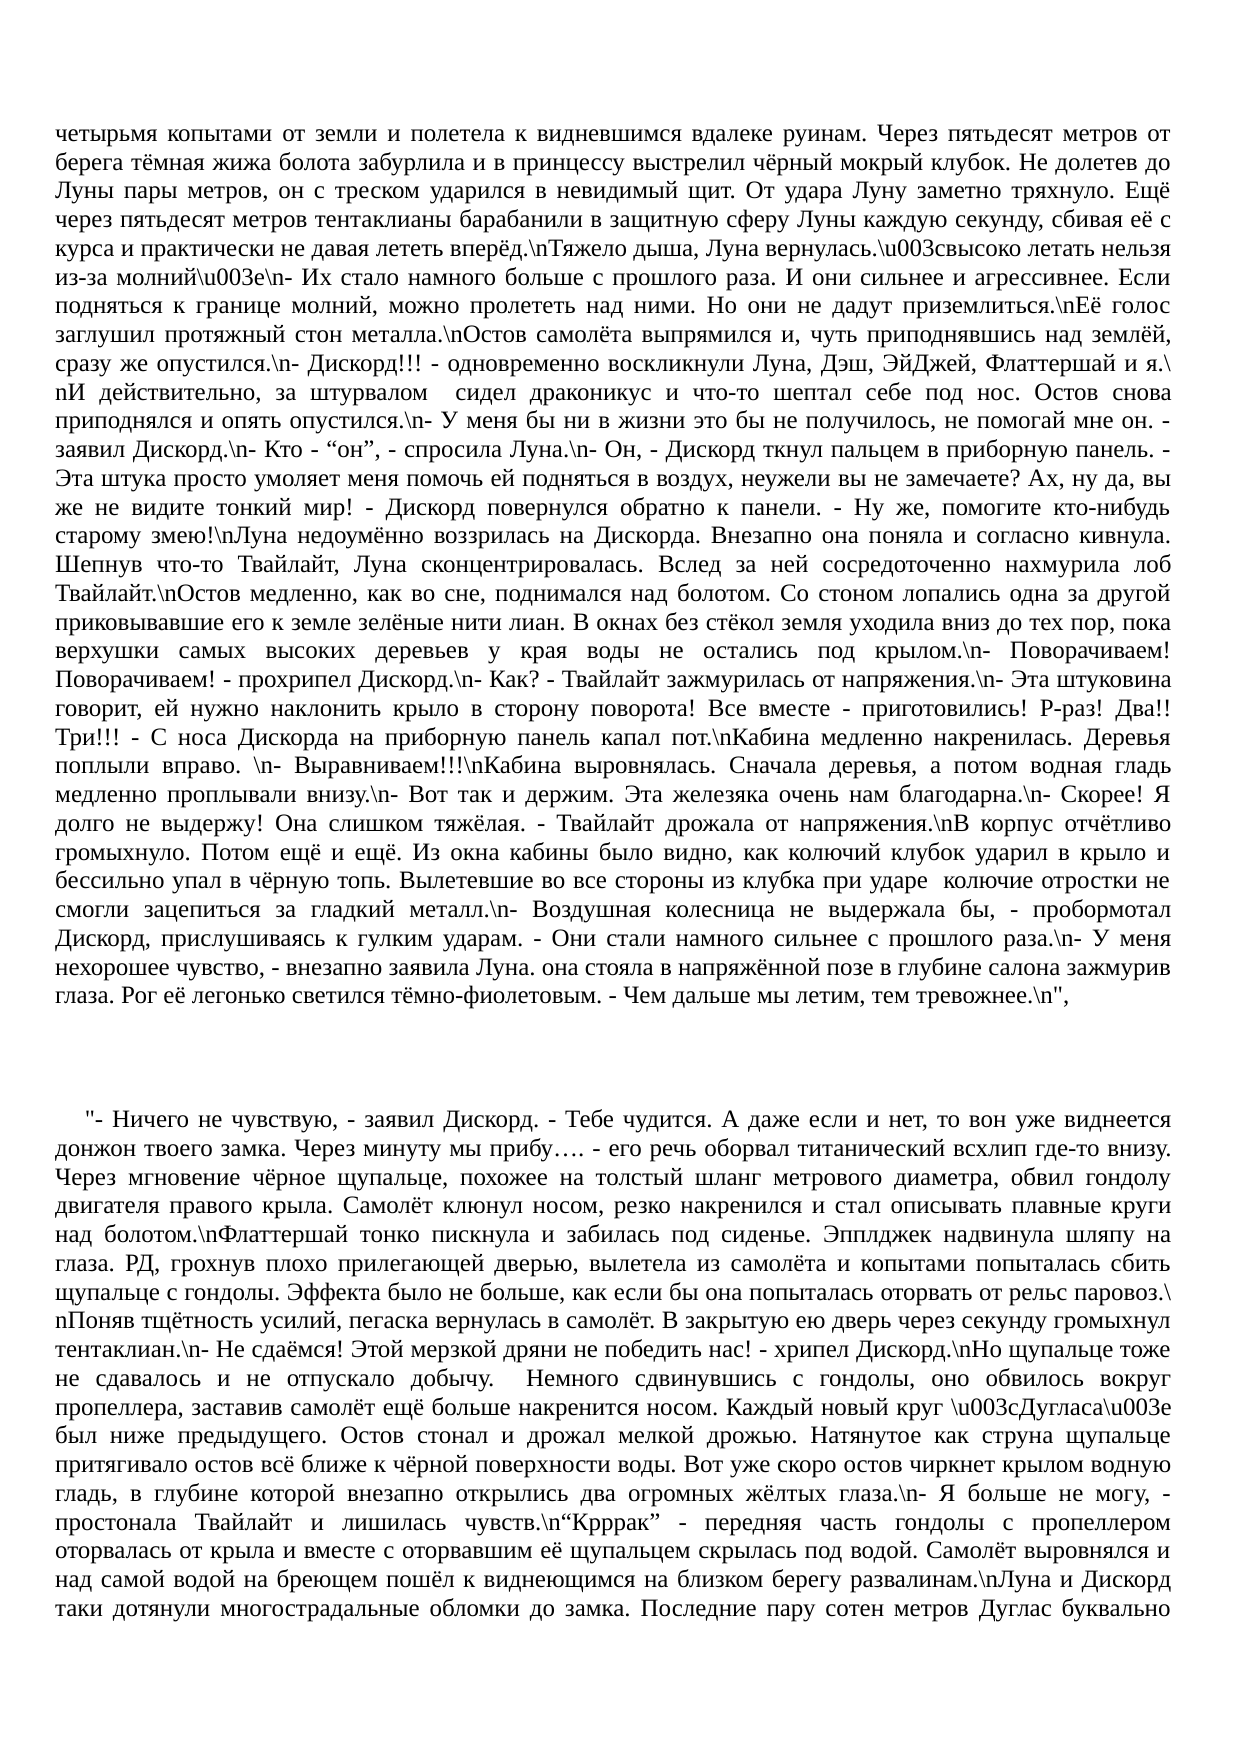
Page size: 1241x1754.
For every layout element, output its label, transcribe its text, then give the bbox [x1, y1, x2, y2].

text "- Ничего не чувствую, - заявил Дискорд. - Тебе чудится. А даже если и нет, то вон уже виднеется донжон твоего замка. Через минуту мы прибу…. - его речь оборвал титанический всхлип где-то внизу. Через мгновение чёрное щупальце, похожее на толстый шланг метрового диаметра, обвил гондолу двигателя правого крыла. Самолёт клюнул носом, резко накренился и стал описывать плавные круги над болотом.\nФлаттершай тонко пискнула и забилась под сиденье. Эпплджек надвинула шляпу на глаза. РД, грохнув плохо прилегающей дверью, вылетела из самолёта и копытами попыталась сбить щупальце с гондолы. Эффекта было не больше, как если бы она попыталась оторвать от рельс паровоз.\nПоняв тщётность усилий, пегаска вернулась в самолёт. В закрытую ею дверь через секунду громыхнул тентаклиан.\n- Не сдаёмся! Этой мерзкой дряни не победить нас! - хрипел Дискорд.\nНо щупальце тоже не сдавалось и не отпускало добычу. Немного сдвинувшись с гондолы, оно обвилось вокруг пропеллера, заставив самолёт ещё больше накренится носом. Каждый новый круг \u003cДугласа\u003e был ниже предыдущего. Остов стонал и дрожал мелкой дрожью. Натянутое как струна щупальце притягивало остов всё ближе к чёрной поверхности воды. Вот уже скоро остов чиркнет крылом водную гладь, в глубине которой внезапно открылись два огромных жёлтых глаза.\n- Я больше не могу, - простонала Твайлайт и лишилась чувств.\n“Крррак” - передняя часть гондолы с пропеллером оторвалась от крыла и вместе с оторвавшим её щупальцем скрылась под водой. Самолёт выровнялся и над самой водой на бреющем пошёл к виднеющимся на близком берегу развалинам.\nЛуна и Дискорд таки дотянули многострадальные обломки до замка. Последние пару сотен метров Дуглас буквально [55, 1104, 1172, 1622]
text четырьмя копытами от земли и полетела к видневшимся вдалеке руинам. Через пятьдесят метров от берега тёмная жижа болота забурлила и в принцессу выстрелил чёрный мокрый клубок. Не долетев до Луны пары метров, он с треском ударился в невидимый щит. От удара Луну заметно тряхнуло. Ещё через пятьдесят метров тентаклианы барабанили в защитную сферу Луны каждую секунду, сбивая её с курса и практически не давая лететь вперёд.\nТяжело дыша, Луна вернулась.\u003cвысоко летать нельзя из-за молний\u003e\n- Их стало намного больше с прошлого раза. И они сильнее и агрессивнее. Если подняться к границе молний, можно пролететь над ними. Но они не дадут приземлиться.\nЕё голос заглушил протяжный стон металла.\nОстов самолёта выпрямился и, чуть приподнявшись над землёй, сразу же опустился.\n- Дискорд!!! - одновременно воскликнули Луна, Дэш, ЭйДжей, Флаттершай и я.\nИ действительно, за штурвалом сидел драконикус и что-то шептал себе под нос. Остов снова приподнялся и опять опустился.\n- У меня бы ни в жизни это бы не получилось, не помогай мне он. - заявил Дискорд.\n- Кто - “он”, - спросила Луна.\n- Он, - Дискорд ткнул пальцем в приборную панель. - Эта штука просто умоляет меня помочь ей подняться в воздух, неужели вы не замечаете? Ах, ну да, вы же не видите тонкий мир! - Дискорд повернулся обратно к панели. - Ну же, помогите кто-нибудь старому змею!\nЛуна недоумённо воззрилась на Дискорда. Внезапно она поняла и согласно кивнула. Шепнув что-то Твайлайт, Луна сконцентрировалась. Вслед за ней сосредоточенно нахмурила лоб Твайлайт.\nОстов медленно, как во сне, поднимался над болотом. Со стоном лопались одна за другой приковывавшие его к земле зелёные нити лиан. В окнах без стёкол земля уходила вниз до тех пор, пока верхушки самых высоких деревьев у края воды не остались под крылом.\n- Поворачиваем! Поворачиваем! - прохрипел Дискорд.\n- Как? - Твайлайт зажмурилась от напряжения.\n- Эта штуковина говорит, ей нужно наклонить крыло в сторону поворота! Все вместе - приготовились! Р-раз! Два!! Три!!! - С носа Дискорда на приборную панель капал пот.\nКабина медленно накренилась. Деревья поплыли вправо. \n- Выравниваем!!!\nКабина выровнялась. Сначала деревья, а потом водная гладь медленно проплывали внизу.\n- Вот так и держим. Эта железяка очень нам благодарна.\n- Скорее! Я долго не выдержу! Она слишком тяжёлая. - Твайлайт дрожала от напряжения.\nВ корпус отчётливо громыхнуло. Потом ещё и ещё. Из окна кабины было видно, как колючий клубок ударил в крыло и бессильно упал в чёрную топь. Вылетевшие во все стороны из клубка при ударе колючие отростки не смогли зацепиться за гладкий металл.\n- Воздушная колесница не выдержала бы, - пробормотал Дискорд, прислушиваясь к гулким ударам. - Они стали намного сильнее с прошлого раза.\n- У меня нехорошее чувство, - внезапно заявила Луна. она стояла в напряжённой позе в глубине салона зажмурив глаза. Рог её легонько светился тёмно-фиолетовым. - Чем дальше мы летим, тем тревожнее.\n", [55, 118, 1172, 1009]
